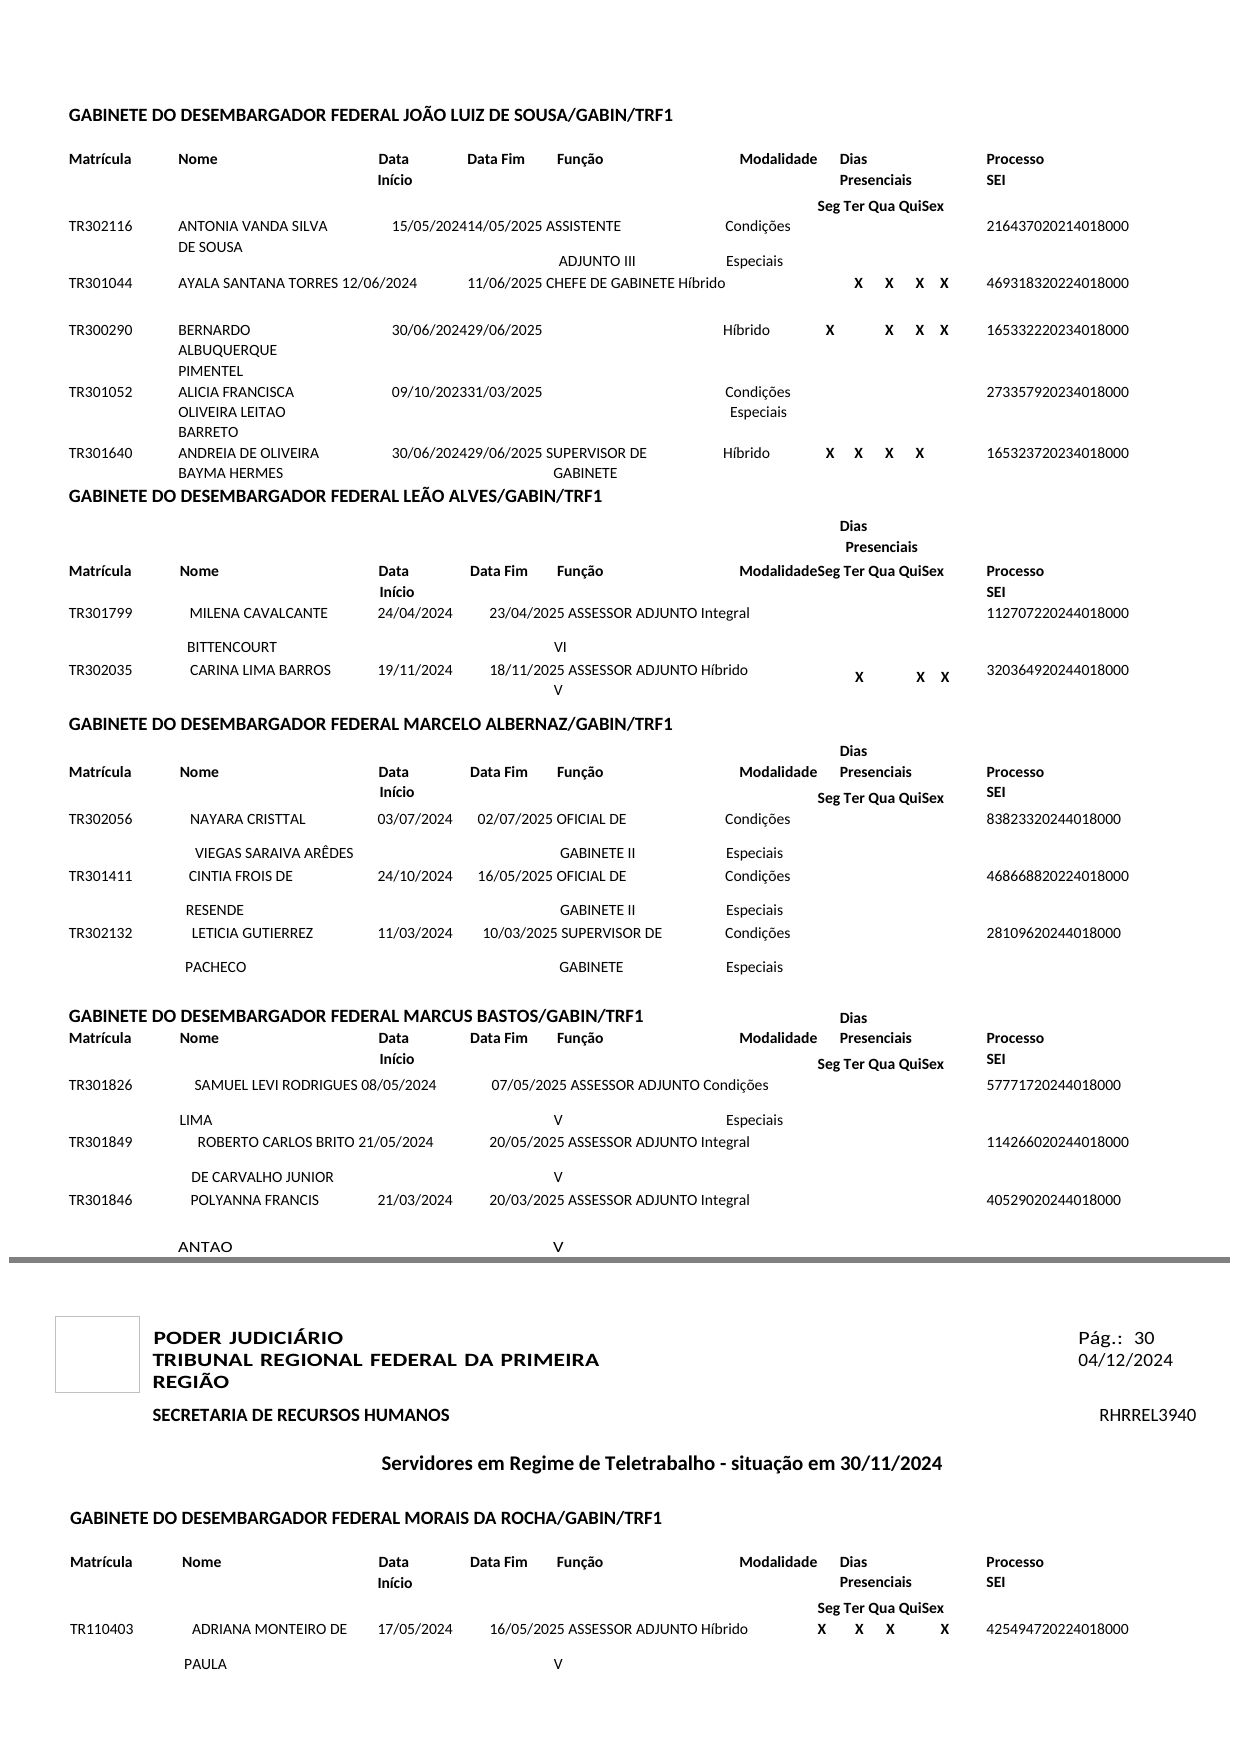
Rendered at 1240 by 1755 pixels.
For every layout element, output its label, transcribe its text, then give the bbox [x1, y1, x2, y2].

table_cell [910, 382, 940, 443]
table_cell TR302035 CARINA LIMA BARROS 19/11/2024 18/11/2025 ASSESSOR ADJUNTO Híbrido V GABINETE DO DESEMBARGADOR FEDERAL MARCELO ALBERNAZ/GABIN/TRF1 [69, 660, 817, 762]
table_cell 40529020244018000 [986, 1190, 1138, 1236]
table_header RHRREL3940 [986, 1404, 1196, 1552]
table_cell X X X Dias [818, 660, 986, 762]
table_cell [940, 443, 986, 562]
table_cell Processo SEI [986, 1553, 1196, 1619]
table_cell AYALA SANTANA TORRES 12/06/2024 [178, 274, 467, 320]
table_cell [885, 217, 909, 274]
table_cell X [940, 274, 986, 320]
table_cell Processo SEI [986, 562, 1138, 603]
table_cell Processo SEI [986, 150, 1138, 217]
table_cell GABINETE DO DESEMBARGADOR FEDERAL LEÃO ALVES/GABIN/TRF1 [69, 485, 817, 562]
table_cell 273357920234018000 [986, 382, 1138, 443]
table_cell [910, 217, 940, 274]
table_cell Processo SEI [986, 762, 1138, 809]
table_cell X [885, 320, 909, 382]
table_cell 165332220234018000 [986, 320, 1138, 382]
table_cell 468668820224018000 [986, 866, 1138, 923]
table_cell X [940, 320, 986, 382]
table_cell Presenciais [818, 538, 940, 562]
table_cell Dias [818, 923, 986, 1029]
table_cell 114266020244018000 [986, 1133, 1138, 1190]
table_cell TR301411 CINTIA FROIS DE 24/10/2024 16/05/2025 OFICIAL DE Condições RESENDE GABINETE II Especiais [69, 866, 817, 923]
table_cell TR301052 [69, 382, 178, 443]
table_cell [818, 866, 986, 923]
table_cell TR110403 ADRIANA MONTEIRO DE 17/05/2024 16/05/2025 ASSESSOR ADJUNTO Híbrido PAULA V [70, 1620, 817, 1677]
table_cell Matrícula Nome Data Data Fim Função Modalidade Início [69, 562, 817, 603]
table_cell 112707220244018000 [986, 603, 1138, 660]
table_cell [818, 1075, 986, 1133]
table_cell GABINETE DO DESEMBARGADOR FEDERAL MORAIS DA ROCHA/GABIN/TRF1 [70, 1506, 817, 1552]
table_cell Presenciais Seg Ter Qua QuiSex [818, 762, 986, 809]
table_cell TR301044 [69, 274, 178, 320]
table_cell [854, 320, 885, 382]
table_cell X [910, 274, 940, 320]
table_cell [940, 217, 986, 274]
table_cell TR301849 ROBERTO CARLOS BRITO 21/05/2024 20/05/2025 ASSESSOR ADJUNTO Integral DE CARVALHO JUNIOR V [69, 1133, 817, 1190]
table_cell Presenciais Seg Ter Qua QuiSex [818, 1029, 986, 1075]
table_cell [854, 382, 885, 443]
table_cell Dias Presenciais Seg Ter Qua QuiSex [818, 150, 986, 217]
table_cell TR302132 LETICIA GUTIERREZ 11/03/2024 10/03/2025 SUPERVISOR DE Condições PACHECO GABINETE Especiais GABINETE DO DESEMBARGADOR FEDERAL MARCUS BASTOS/GABIN/TRF1 [69, 923, 817, 1029]
table_cell 425494720224018000 [986, 1620, 1196, 1677]
table_cell 320364920244018000 [986, 660, 1138, 762]
table_cell 83823320244018000 [986, 809, 1138, 866]
table_cell 14/05/2025 ASSISTENTE Condições ADJUNTO III Especiais [467, 217, 817, 274]
table_cell X [854, 274, 885, 320]
table_cell BERNARDO 30/06/2024 ALBUQUERQUE PIMENTEL [178, 320, 467, 382]
table_cell [818, 1190, 986, 1236]
table_cell [940, 382, 986, 443]
table_cell [818, 1133, 986, 1190]
table_cell 216437020214018000 [986, 217, 1138, 274]
table_cell Processo SEI [986, 1029, 1138, 1075]
table_cell X [818, 443, 854, 517]
table_cell Matrícula Nome Data Data Fim Função Modalidade Início [69, 762, 817, 809]
table_cell Nome Data Início [178, 150, 467, 217]
table_cell Dias Presenciais Seg Ter Qua QuiSex [818, 1553, 986, 1619]
table_cell 165323720234018000 [986, 443, 1138, 562]
table_cell ALICIA FRANCISCA 09/10/2023 OLIVEIRA LEITAO BARRETO [178, 382, 467, 443]
table_cell X [910, 320, 940, 382]
table_cell 11/06/2025 CHEFE DE GABINETE Híbrido [467, 274, 817, 320]
table_cell [818, 603, 986, 660]
table_cell [818, 809, 986, 866]
table_cell [854, 217, 885, 274]
table_cell TR301846 POLYANNA FRANCIS 21/03/2024 20/03/2025 ASSESSOR ADJUNTO Integral [69, 1190, 817, 1236]
table_cell Data Fim Função Modalidade [467, 150, 817, 217]
table_cell Matrícula Nome Data Data Fim Função Modalidade Início [69, 1029, 817, 1075]
table_cell Matrícula [69, 150, 178, 217]
table_cell TR301826 SAMUEL LEVI RODRIGUES 08/05/2024 07/05/2025 ASSESSOR ADJUNTO Condições LIMA V Especiais [69, 1075, 817, 1133]
table_cell 28109620244018000 [986, 923, 1138, 1029]
table_cell 29/06/2025 Híbrido [467, 320, 817, 382]
table_cell TR301799 MILENA CAVALCANTE 24/04/2024 23/04/2025 ASSESSOR ADJUNTO Integral BITTENCOURT VI [69, 603, 817, 660]
table_cell [818, 274, 854, 320]
table_cell X [885, 443, 909, 517]
table_cell [885, 382, 909, 443]
table_cell X [854, 443, 885, 517]
table_cell [818, 382, 854, 443]
table_cell [818, 1506, 986, 1552]
table_cell Dias [818, 517, 909, 537]
table_cell GABINETE DO DESEMBARGADOR FEDERAL JOÃO LUIZ DE SOUSA/GABIN/TRF1 [69, 103, 817, 149]
table_cell Seg Ter Qua QuiSex [818, 562, 986, 603]
table_cell X [885, 274, 909, 320]
table_cell Matrícula Nome Data Data Fim Função Modalidade Início [70, 1553, 817, 1619]
table_cell [818, 217, 854, 274]
table_cell X X X X [818, 1620, 986, 1677]
table_header SECRETARIA DE RECURSOS HUMANOS Servidores em Regime de Teletrabalho - situação em 30/11/2024 [70, 1404, 986, 1506]
table_cell ANTONIA VANDA SILVA 15/05/2024 DE SOUSA [178, 217, 467, 274]
table_cell ANDREIA DE OLIVEIRA 30/06/2024 BAYMA HERMES [178, 443, 467, 484]
table_cell X [910, 443, 940, 537]
table_cell TR301640 [69, 443, 178, 484]
table_cell [818, 103, 986, 149]
table_cell 29/06/2025 SUPERVISOR DE Híbrido GABINETE [467, 443, 817, 484]
table_cell TR302116 [69, 217, 178, 274]
table_cell TR300290 [69, 320, 178, 382]
table_cell 31/03/2025 Condições Especiais [467, 382, 817, 443]
table_cell 469318320224018000 [986, 274, 1138, 320]
table_cell X [818, 320, 854, 382]
table_cell TR302056 NAYARA CRISTTAL 03/07/2024 02/07/2025 OFICIAL DE Condições VIEGAS SARAIVA ARÊDES GABINETE II Especiais [69, 809, 817, 866]
table_cell 57771720244018000 [986, 1075, 1138, 1133]
table_header [986, 103, 1138, 149]
